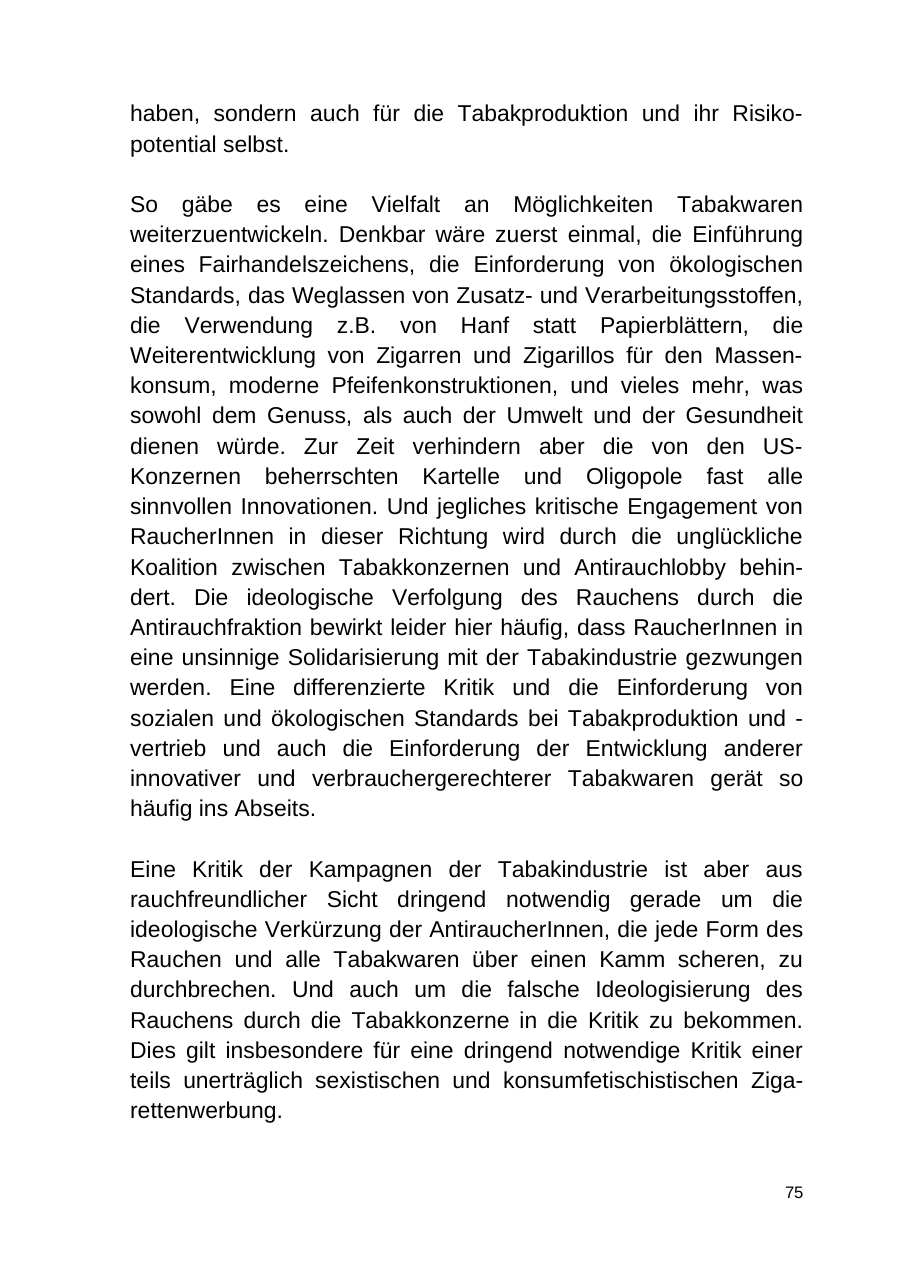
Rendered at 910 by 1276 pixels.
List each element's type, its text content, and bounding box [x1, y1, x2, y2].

text haben, sondern auch für die Tabakproduktion und ihr Risiko-potential selbst. [130, 100, 803, 157]
text So gäbe es eine Vielfalt an Möglichkeiten Tabakwaren weiterzuentwickeln. Denkbar wäre zuerst einmal, die Einführung eines Fairhandelszeichens, die Einforderung von ökologischen Standards, das Weglassen von Zusatz- und Verarbeitungsstoffen, die Verwendung z.B. von Hanf statt Papierblättern, die Weiterentwicklung von Zigarren und Zigarillos für den Massen-konsum, moderne Pfeifenkonstruktionen, und vieles mehr, was sowohl dem Genuss, als auch der Umwelt und der Gesundheit dienen würde. Zur Zeit verhindern aber die von den US-Konzernen beherrschten Kartelle und Oligopole fast alle sinnvollen Innovationen. Und jegliches kritische Engagement von RaucherInnen in dieser Richtung wird durch die unglückliche Koalition zwischen Tabakkonzernen und Antirauchlobby behin-dert. Die ideologische Verfolgung des Rauchens durch die Antirauchfraktion bewirkt leider hier häufig, dass RaucherInnen in eine unsinnige Solidarisierung mit der Tabakindustrie gezwungen werden. Eine differenzierte Kritik und die Einforderung von sozialen und ökologischen Standards bei Tabakproduktion und -vertrieb und auch die Einforderung der Entwicklung anderer innovativer und verbrauchergerechterer Tabakwaren gerät so häufig ins Abseits. [130, 191, 803, 822]
text Eine Kritik der Kampagnen der Tabakindustrie ist aber aus rauchfreundlicher Sicht dringend notwendig gerade um die ideologische Verkürzung der AntiraucherInnen, die jede Form des Rauchen und alle Tabakwaren über einen Kamm scheren, zu durchbrechen. Und auch um die falsche Ideologisierung des Rauchens durch die Tabakkonzerne in die Kritik zu bekommen. Dies gilt insbesondere für eine dringend notwendige Kritik einer teils unerträglich sexistischen und konsumfetischistischen Ziga-rettenwerbung. [130, 856, 803, 1124]
